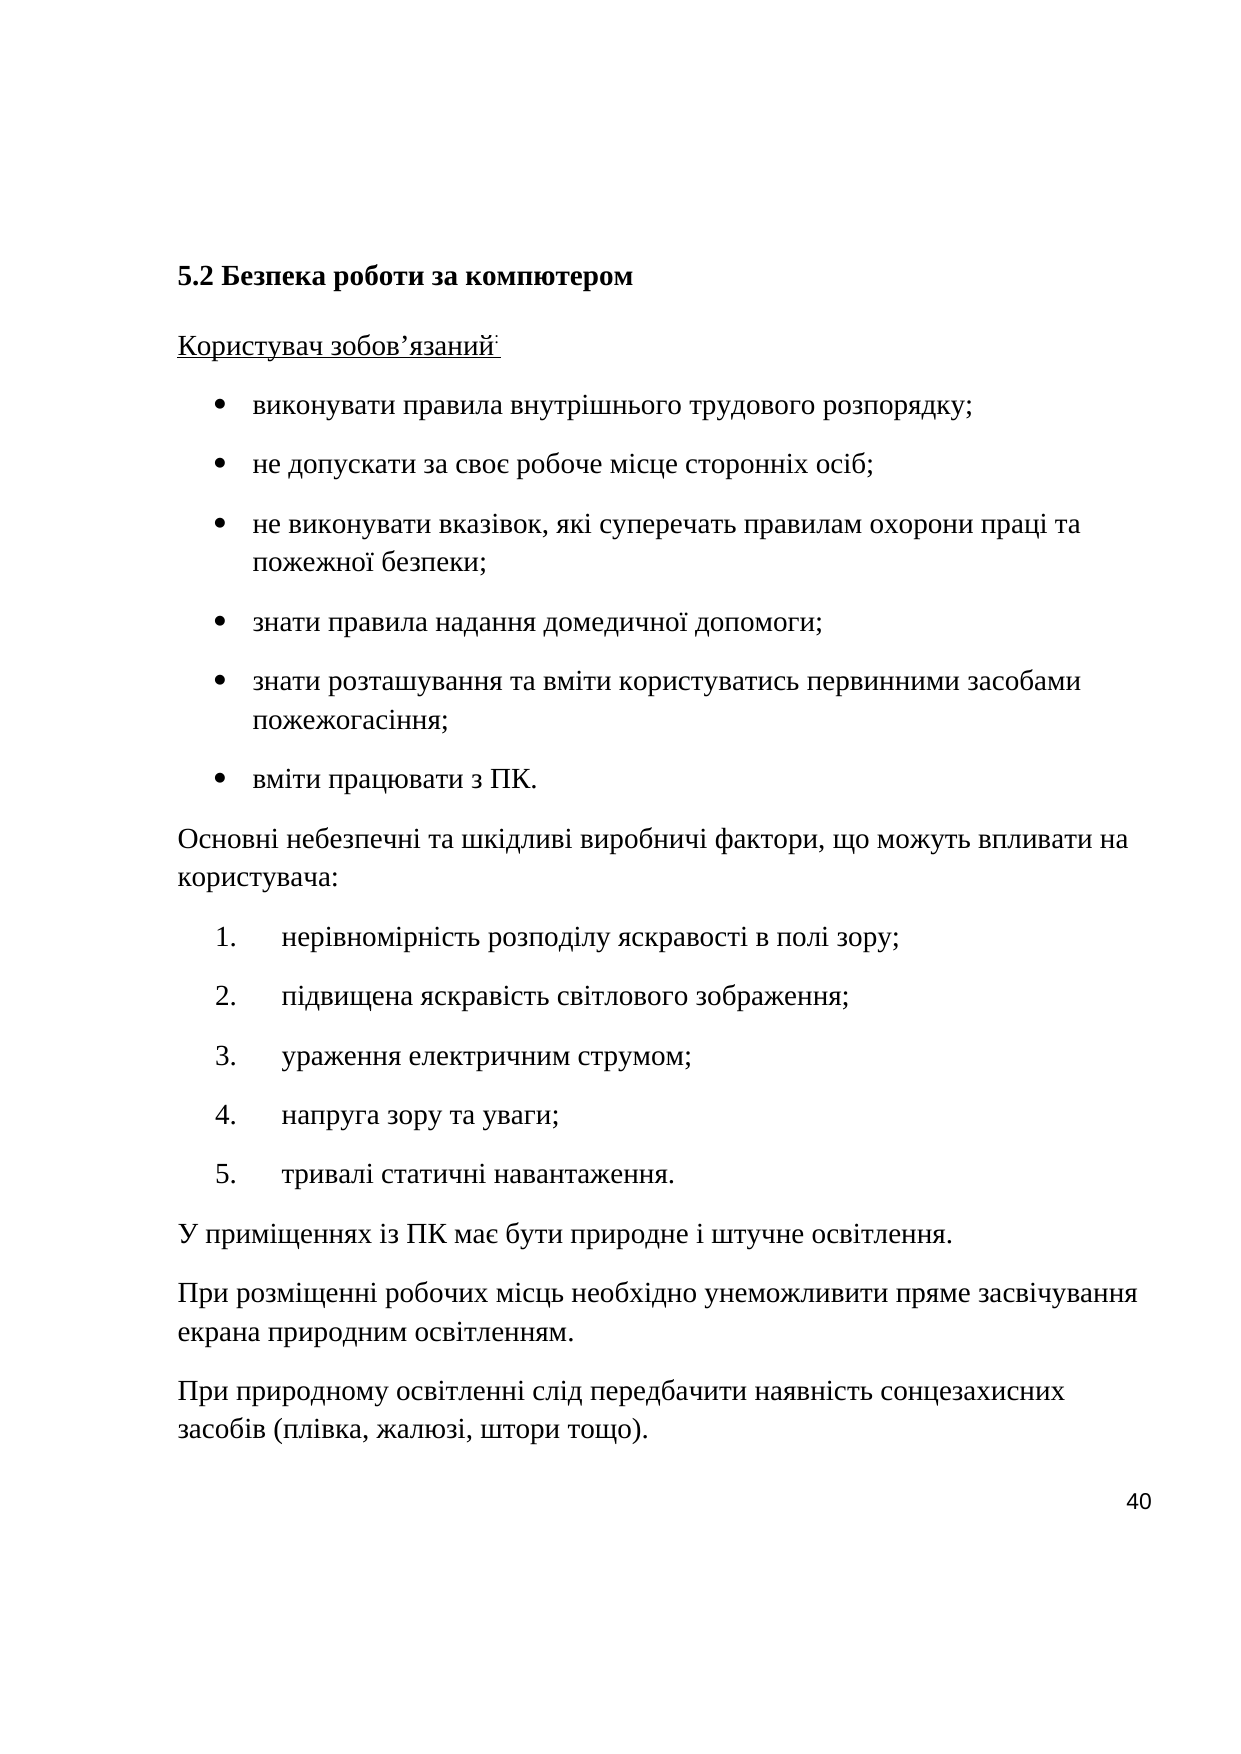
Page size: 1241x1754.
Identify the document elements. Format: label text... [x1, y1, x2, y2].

list не виконувати вказівок, які суперечать правилам охорони праці та пожежної безпеки; [215, 506, 1152, 578]
text Основні небезпечні та шкідливі виробничі фактори, що можуть впливати на користувача: [177, 821, 1152, 893]
text Користувач зобов’язаний: [177, 328, 1152, 361]
list вміти працювати з ПК. [215, 761, 1152, 795]
list підвищена яскравість світлового зображення; [215, 978, 1152, 1012]
text При розміщенні робочих місць необхідно унеможливити пряме засвічування екрана природним освітленням. [177, 1275, 1152, 1347]
list знати розташування та вміти користуватись первинними засобами пожежогасіння; [215, 663, 1152, 736]
list виконувати правила внутрішнього трудового розпорядку; [215, 387, 1152, 421]
list тривалі статичні навантаження. [215, 1156, 1152, 1190]
list напруга зору та уваги; [215, 1097, 1152, 1131]
list нерівномірність розподілу яскравості в полі зору; [215, 919, 1152, 952]
list не допускати за своє робоче місце сторонніх осіб; [215, 446, 1152, 480]
text У приміщеннях із ПК має бути природне і штучне освітлення. [177, 1216, 1152, 1249]
list знати правила надання домедичної допомоги; [215, 604, 1152, 638]
list ураження електричним струмом; [215, 1038, 1152, 1071]
text 5.2 Безпека роботи за компютером [177, 258, 1152, 291]
text При природному освітленні слід передбачити наявність сонцезахисних засобів (плівка, жалюзі, штори тощо). [177, 1373, 1152, 1445]
